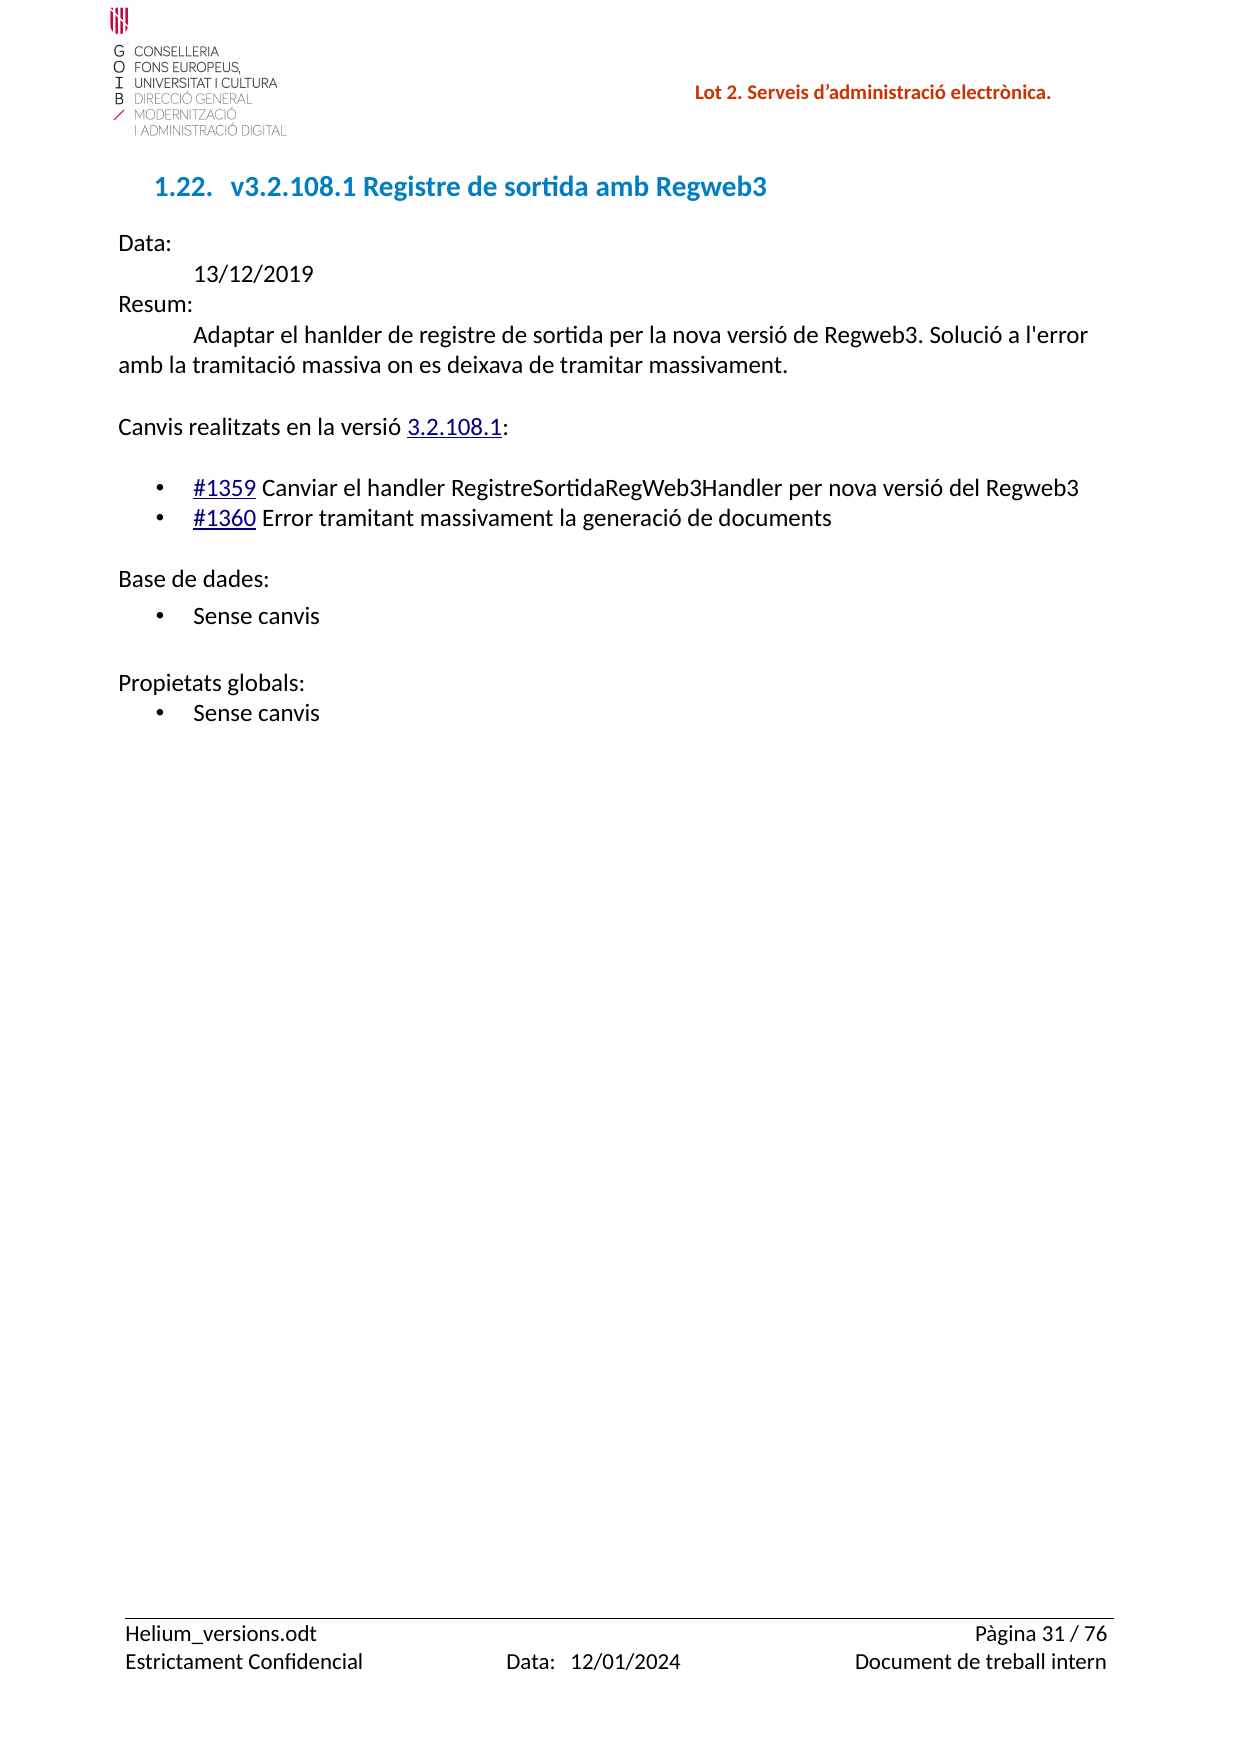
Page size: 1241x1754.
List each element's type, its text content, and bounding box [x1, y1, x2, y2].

text Resum: [118, 289, 1122, 319]
text 13/12/2019 [118, 258, 1122, 289]
picture [100, 0, 297, 144]
list #1360 Error tramitant massivament la generació de documents [156, 502, 1122, 533]
list Sense canvis [156, 600, 1122, 630]
text Adaptar el hanlder de registre de sortida per la nova versió de Regweb3. Solució a l'error amb la tramitació massiva on es deixava de tramitar massivament. [118, 319, 1122, 380]
text Propietats globals: [118, 667, 1122, 697]
text Data: [118, 228, 1122, 258]
list Sense canvis [156, 697, 1122, 728]
text Base de dades: [118, 563, 1122, 594]
list #1359 Canviar el handler RegistreSortidaRegWeb3Handler per nova versió del Regweb3 [156, 472, 1122, 502]
subtitle v3.2.108.1 Registre de sortida amb Regweb3 [153, 168, 1122, 204]
text Canvis realitzats en la versió 3.2.108.1: [118, 411, 1122, 441]
